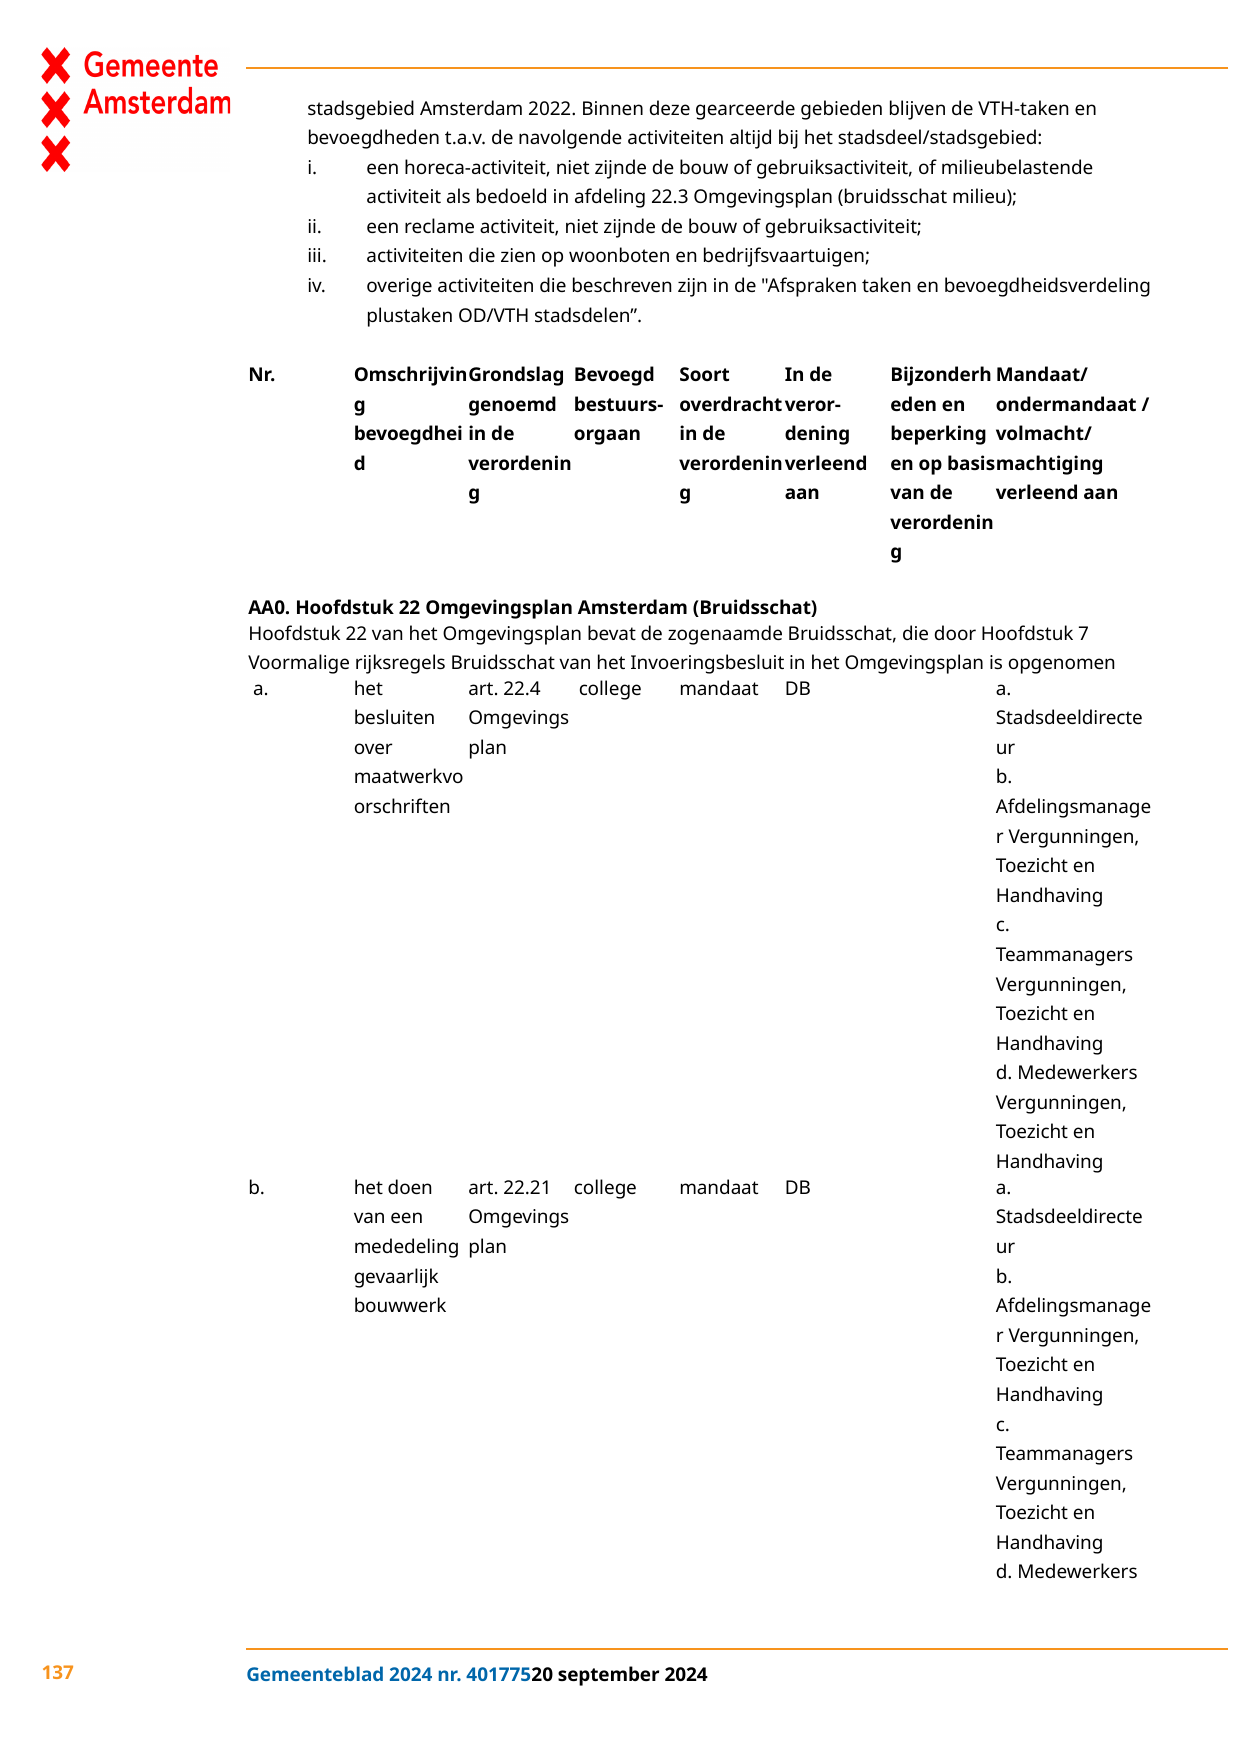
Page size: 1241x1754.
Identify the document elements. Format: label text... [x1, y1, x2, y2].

table_header Soort overdracht in de verordening [679, 332, 784, 594]
list overige activiteiten die beschreven zijn in de "Afspraken taken en bevoegdheidsverdeling plustaken OD/VTH stadsdelen”. [307, 272, 1152, 328]
table_cell art. 22.4 Omgevingsplan [468, 675, 574, 1174]
table_cell Hoofdstuk 22 van het Omgevingsplan bevat de zogenaamde Bruidsschat, die door Hoofdstuk 7 Voormalige rijksregels Bruidsschat van het Invoeringsbesluit in het Omgevingsplan is opgenomen [248, 620, 1152, 675]
table_header Grondslag genoemd in de verordening [468, 332, 574, 594]
table_header In de veror-dening verleend aan [785, 332, 890, 594]
table_cell college [574, 1174, 679, 1584]
list activiteiten die zien op woonboten en bedrijfsvaartuigen; [307, 243, 1152, 268]
table_cell college [574, 675, 679, 1174]
table_cell het besluiten over maatwerkvoorschriften [354, 675, 468, 1174]
table_cell art. 22.21 Omgevingsplan [468, 1174, 574, 1584]
table_cell DB [785, 1174, 890, 1584]
table_cell AA0. Hoofdstuk 22 Omgevingsplan Amsterdam (Bruidsschat) [248, 594, 1152, 620]
table_cell [890, 1174, 996, 1584]
table_cell mandaat [679, 675, 784, 1174]
picture [41, 47, 231, 172]
table_header Bevoegd bestuurs-orgaan [574, 332, 679, 594]
list een reclame activiteit, niet zijnde de bouw of gebruiksactiviteit; [307, 213, 1152, 239]
table_cell DB [785, 675, 890, 1174]
table_cell b. [248, 1174, 353, 1584]
table_cell a. Stadsdeeldirecteur b. Afdelingsmanager Vergunningen, Toezicht en Handhaving c. Teammanagers Vergunningen, Toezicht en Handhaving d. Medewerkers Vergunningen, Toezicht en Handhaving [996, 675, 1152, 1174]
table_cell het doen van een mededeling gevaarlijk bouwwerk [354, 1174, 468, 1584]
table_header Nr. [248, 332, 353, 594]
table_cell mandaat [679, 1174, 784, 1584]
table_header Mandaat/ ondermandaat / volmacht/machtiging verleend aan [996, 332, 1152, 594]
table_cell a. Stadsdeeldirecteur b. Afdelingsmanager Vergunningen, Toezicht en Handhaving c. Teammanagers Vergunningen, Toezicht en Handhaving d. Medewerkers [996, 1174, 1152, 1584]
table_cell a. [248, 675, 353, 1174]
table_cell [890, 675, 996, 1174]
table_header Omschrijving bevoegdheid [354, 332, 468, 594]
table_header Bijzonderheden en beperkingen op basis van de verordening [890, 332, 996, 594]
list een horeca-activiteit, niet zijnde de bouw of gebruiksactiviteit, of milieubelastende activiteit als bedoeld in afdeling 22.3 Omgevingsplan (bruidsschat milieu); [307, 154, 1152, 209]
list stadsgebied Amsterdam 2022. Binnen deze gearceerde gebieden blijven de VTH-taken en bevoegdheden t.a.v. de navolgende activiteiten altijd bij het stadsdeel/stadsgebied: [248, 95, 1152, 150]
